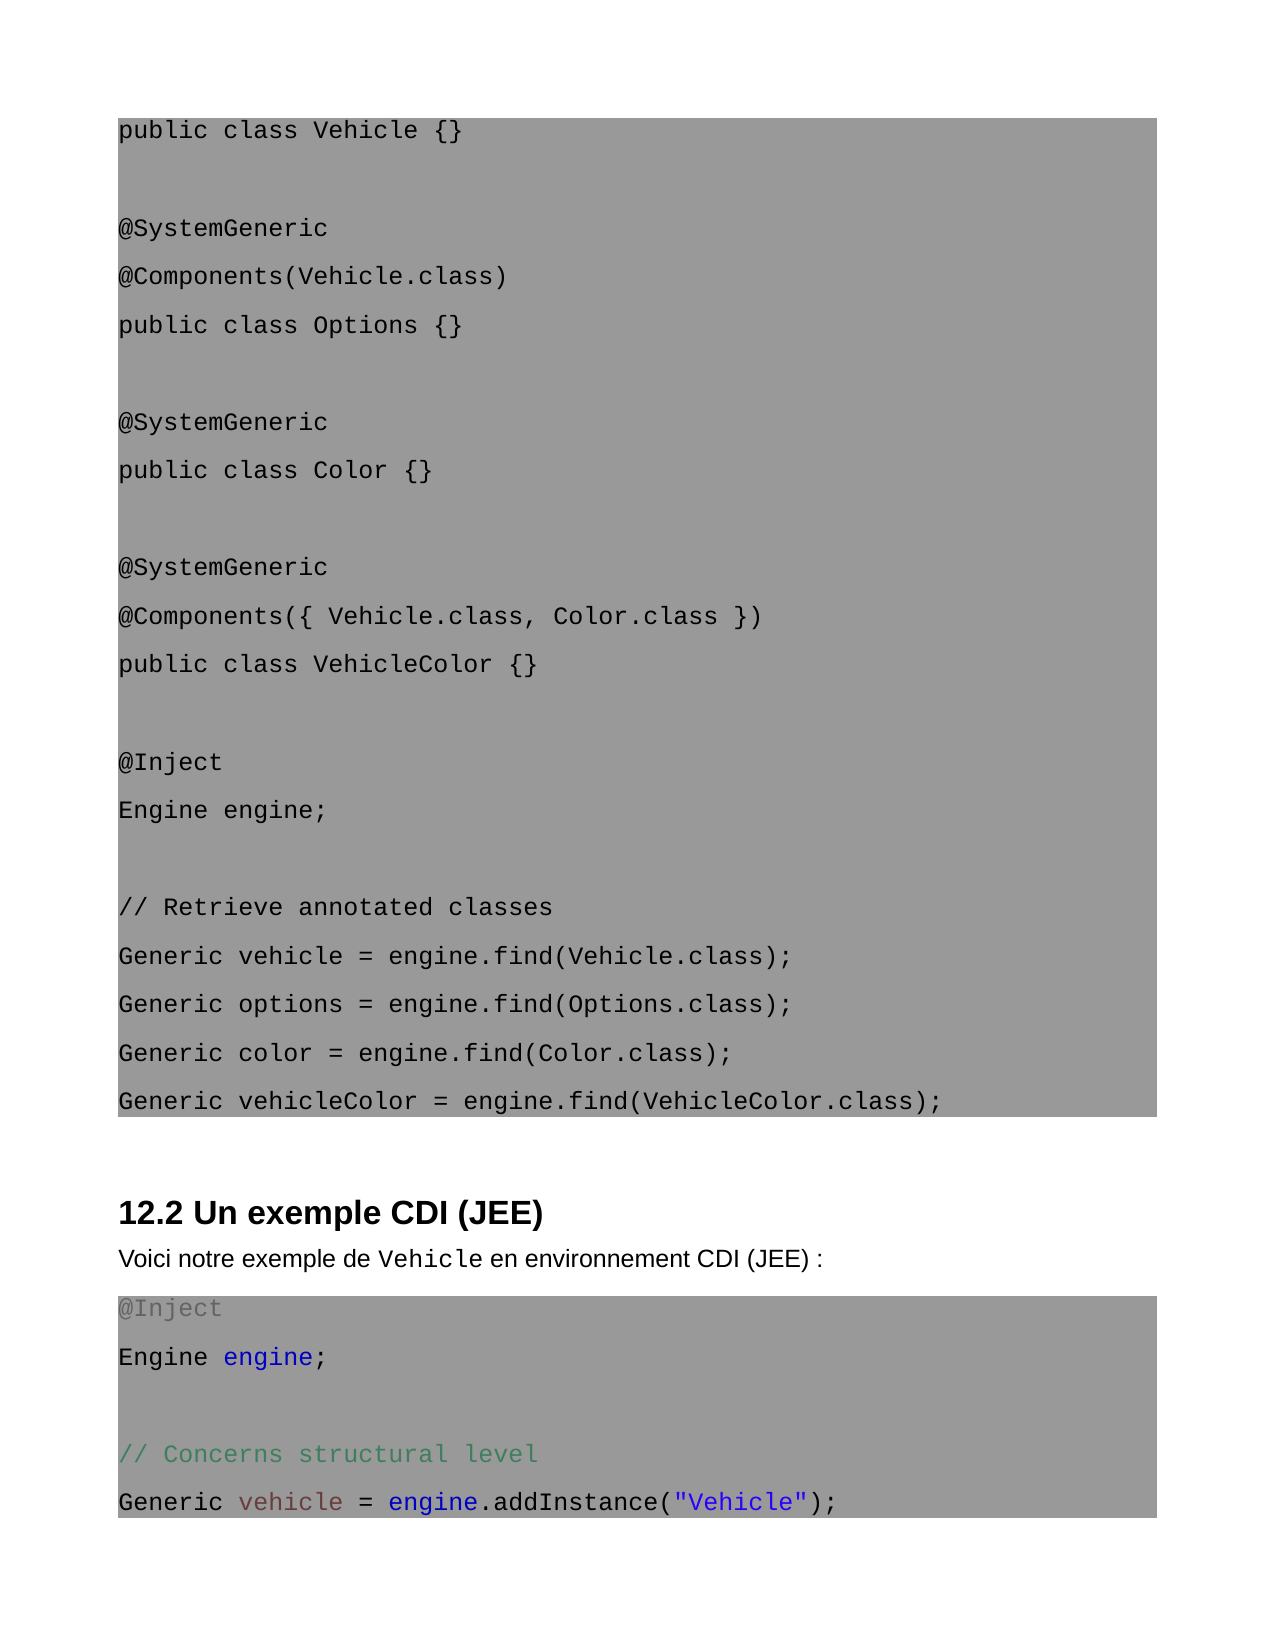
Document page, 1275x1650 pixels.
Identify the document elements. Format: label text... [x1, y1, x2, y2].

text @SystemGeneric [118, 409, 1157, 438]
text @Components({ Vehicle.class, Color.class }) [118, 603, 1157, 632]
text Generic options = engine.find(Options.class); [118, 992, 1157, 1020]
text Generic vehicle = engine.find(Vehicle.class); [118, 943, 1157, 972]
text Engine engine; [118, 798, 1157, 826]
text Engine engine; [118, 1344, 1157, 1372]
text Voici notre exemple de Vehicle en environnement CDI (JEE) : [118, 1244, 1157, 1275]
text Generic vehicle = engine.addInstance("Vehicle"); [118, 1490, 1157, 1518]
text @SystemGeneric [118, 555, 1157, 583]
subtitle Un exemple CDI (JEE) [118, 1193, 1157, 1231]
text public class Options {} [118, 312, 1157, 341]
text // Retrieve annotated classes [118, 895, 1157, 923]
text @Components(Vehicle.class) [118, 264, 1157, 292]
text public class Color {} [118, 458, 1157, 486]
text public class Vehicle {} [118, 118, 1157, 146]
text @Inject [118, 1296, 1157, 1324]
text Generic color = engine.find(Color.class); [118, 1040, 1157, 1069]
text Generic vehicleColor = engine.find(VehicleColor.class); [118, 1089, 1157, 1117]
text @Inject [118, 749, 1157, 777]
text public class VehicleColor {} [118, 652, 1157, 680]
text // Concerns structural level [118, 1441, 1157, 1469]
text @SystemGeneric [118, 215, 1157, 243]
